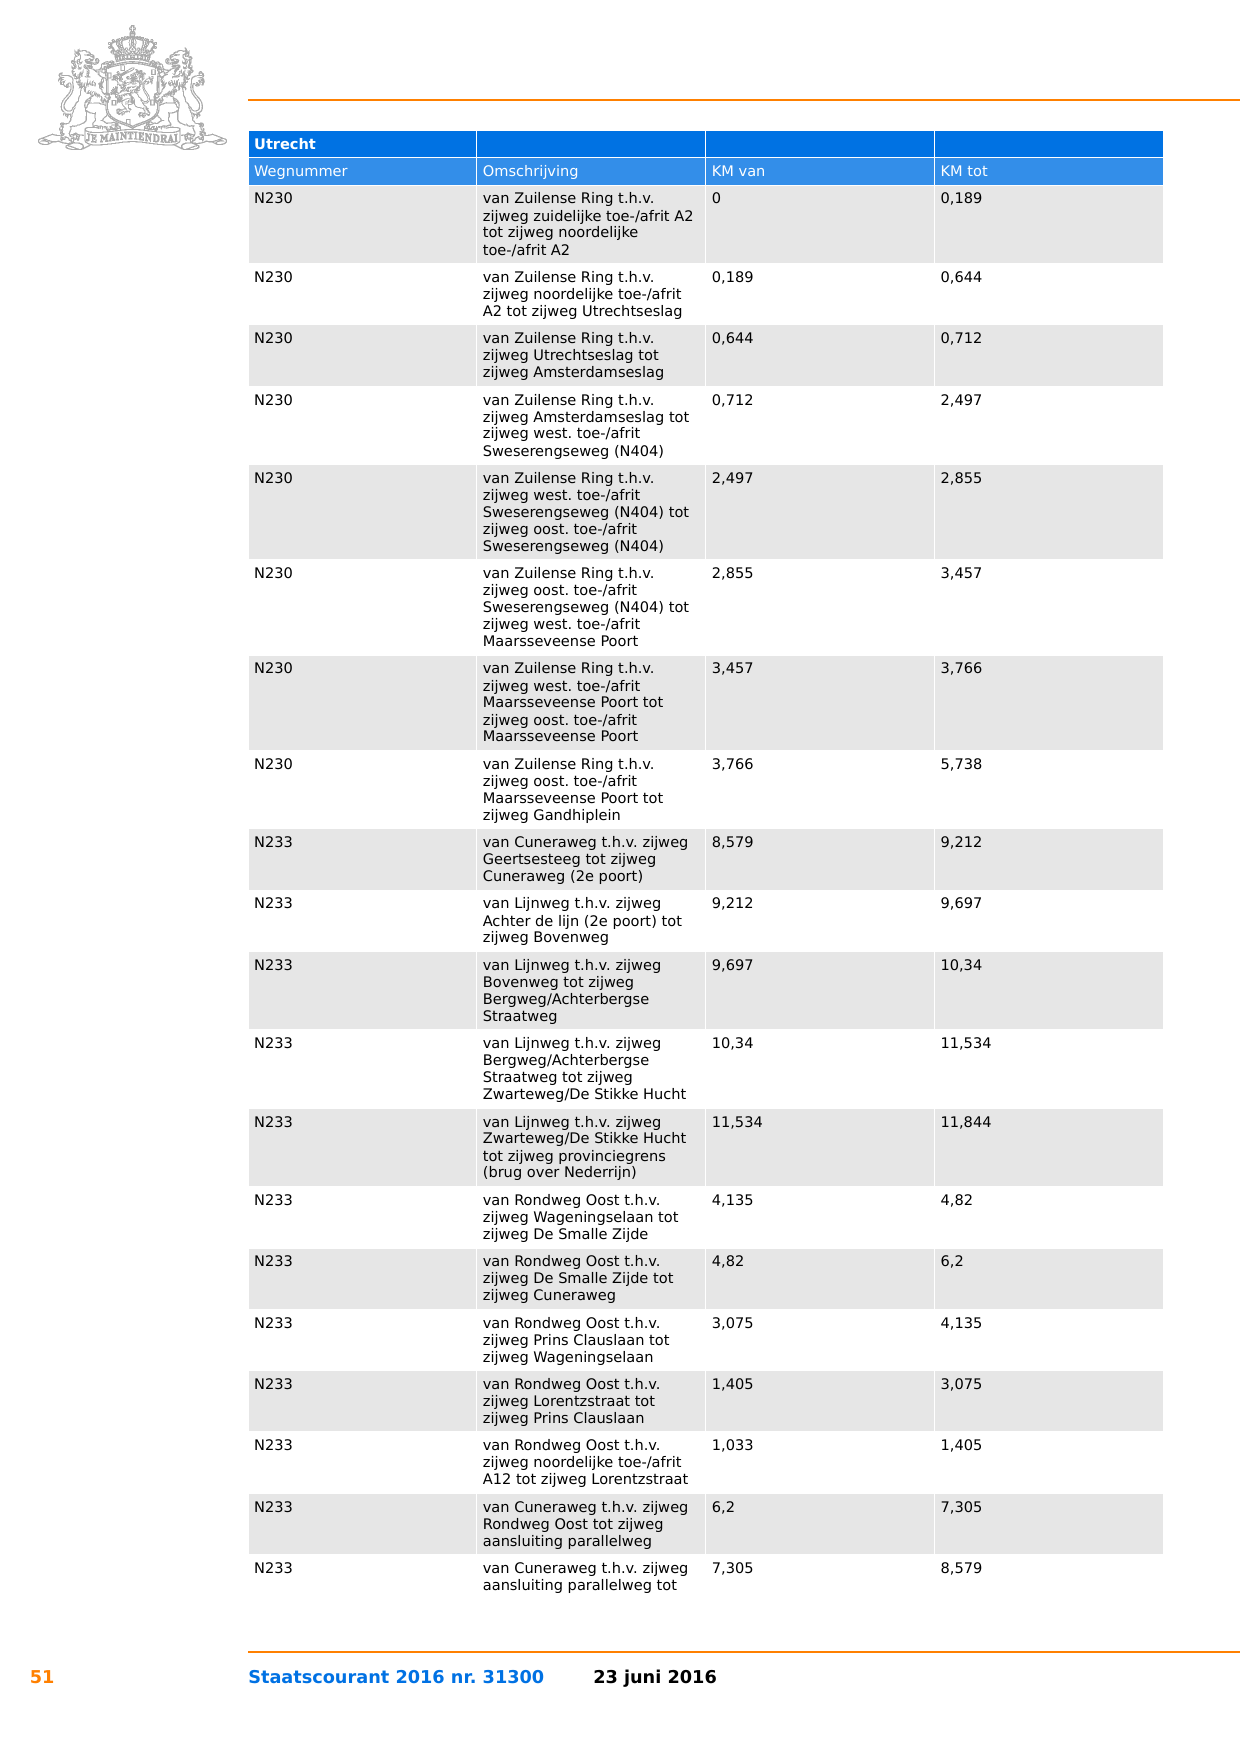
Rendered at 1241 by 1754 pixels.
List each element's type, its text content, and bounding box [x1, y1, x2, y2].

table_cell 11,534 [706, 1109, 934, 1186]
table_cell 11,844 [935, 1109, 1163, 1186]
table_cell N233 [249, 829, 476, 890]
table_cell 0 [706, 186, 934, 263]
table_cell 4,82 [935, 1187, 1163, 1247]
table_cell 0,712 [706, 387, 934, 464]
table_cell van Zuilense Ring t.h.v. zijweg noordelijke toe-/afrit A2 tot zijweg Utrechtseslag [477, 264, 705, 324]
table_cell 0,189 [935, 186, 1163, 263]
table_cell 9,697 [935, 891, 1163, 951]
table_cell 9,212 [935, 829, 1163, 890]
table_cell Omschrijving [477, 158, 705, 185]
table_cell 9,212 [706, 891, 934, 951]
table_cell N230 [249, 325, 476, 386]
table_cell van Cuneraweg t.h.v. zijweg Rondweg Oost tot zijweg aansluiting parallelweg [477, 1494, 705, 1554]
table_cell van Rondweg Oost t.h.v. zijweg De Smalle Zijde tot zijweg Cuneraweg [477, 1249, 705, 1309]
table_cell 6,2 [935, 1249, 1163, 1309]
table_cell van Zuilense Ring t.h.v. zijweg Utrechtseslag tot zijweg Amsterdamseslag [477, 325, 705, 386]
table_cell 1,033 [706, 1433, 934, 1493]
table_cell 3,766 [706, 751, 934, 828]
table_cell 1,405 [706, 1371, 934, 1431]
table_cell 4,135 [935, 1310, 1163, 1370]
table_cell 10,34 [935, 952, 1163, 1029]
table_cell van Lijnweg t.h.v. zijweg Bergweg/Achterbergse Straatweg tot zijweg Zwarteweg/De Stikke Hucht [477, 1030, 705, 1108]
table_cell N233 [249, 891, 476, 951]
table_cell 3,457 [706, 656, 934, 750]
table_cell N230 [249, 186, 476, 263]
table_cell 6,2 [706, 1494, 934, 1554]
table_cell 5,738 [935, 751, 1163, 828]
table_header [477, 131, 705, 157]
table_cell N233 [249, 952, 476, 1029]
table_cell 1,405 [935, 1433, 1163, 1493]
table_cell van Rondweg Oost t.h.v. zijweg Lorentzstraat tot zijweg Prins Clauslaan [477, 1371, 705, 1431]
table_cell van Zuilense Ring t.h.v. zijweg west. toe-/afrit Maarsseveense Poort tot zijweg oost. toe-/afrit Maarsseveense Poort [477, 656, 705, 750]
table_cell van Zuilense Ring t.h.v. zijweg Amsterdamseslag tot zijweg west. toe-/afrit Sweserengseweg (N404) [477, 387, 705, 464]
table_cell 3,075 [706, 1310, 934, 1370]
table_cell van Rondweg Oost t.h.v. zijweg noordelijke toe-/afrit A12 tot zijweg Lorentzstraat [477, 1433, 705, 1493]
table_cell 8,579 [706, 829, 934, 890]
table_cell 10,34 [706, 1030, 934, 1108]
table_cell van Cuneraweg t.h.v. zijweg Geertsesteeg tot zijweg Cuneraweg (2e poort) [477, 829, 705, 890]
table_cell 3,766 [935, 656, 1163, 750]
table_cell 9,697 [706, 952, 934, 1029]
table_cell N233 [249, 1109, 476, 1186]
table_cell 7,305 [706, 1555, 934, 1598]
table_cell N233 [249, 1371, 476, 1431]
table_cell van Lijnweg t.h.v. zijweg Zwarteweg/De Stikke Hucht tot zijweg provinciegrens (brug over Nederrijn) [477, 1109, 705, 1186]
table_cell N230 [249, 656, 476, 750]
table_cell van Zuilense Ring t.h.v. zijweg zuidelijke toe-/afrit A2 tot zijweg noordelijke toe-/afrit A2 [477, 186, 705, 263]
table_cell N230 [249, 751, 476, 828]
table_cell van Lijnweg t.h.v. zijweg Bovenweg tot zijweg Bergweg/Achterbergse Straatweg [477, 952, 705, 1029]
table_cell N233 [249, 1433, 476, 1493]
table_cell van Zuilense Ring t.h.v. zijweg west. toe-/afrit Sweserengseweg (N404) tot zijweg oost. toe-/afrit Sweserengseweg (N404) [477, 465, 705, 559]
table_cell N233 [249, 1030, 476, 1108]
table_header [706, 131, 934, 157]
table_cell N233 [249, 1249, 476, 1309]
table_cell 0,644 [935, 264, 1163, 324]
table_cell N230 [249, 264, 476, 324]
table_cell 0,189 [706, 264, 934, 324]
table_cell 3,457 [935, 560, 1163, 655]
table_cell KM tot [935, 158, 1163, 185]
table_header [935, 131, 1163, 157]
table_cell 3,075 [935, 1371, 1163, 1431]
table_cell 8,579 [935, 1555, 1163, 1598]
picture [38, 25, 227, 150]
table_cell 0,644 [706, 325, 934, 386]
table_cell N233 [249, 1555, 476, 1598]
table_cell N233 [249, 1187, 476, 1247]
table_cell 2,855 [706, 560, 934, 655]
table_header Utrecht [249, 131, 476, 157]
table_cell van Zuilense Ring t.h.v. zijweg oost. toe-/afrit Maarsseveense Poort tot zijweg Gandhiplein [477, 751, 705, 828]
table_cell 4,82 [706, 1249, 934, 1309]
table_cell N230 [249, 560, 476, 655]
table_cell N233 [249, 1310, 476, 1370]
table_cell N230 [249, 465, 476, 559]
table_cell KM van [706, 158, 934, 185]
table_cell 2,497 [935, 387, 1163, 464]
table_cell van Lijnweg t.h.v. zijweg Achter de lijn (2e poort) tot zijweg Bovenweg [477, 891, 705, 951]
table_cell Wegnummer [249, 158, 476, 185]
table_cell N230 [249, 387, 476, 464]
table_cell van Rondweg Oost t.h.v. zijweg Prins Clauslaan tot zijweg Wageningselaan [477, 1310, 705, 1370]
table_cell 4,135 [706, 1187, 934, 1247]
table_cell 2,855 [935, 465, 1163, 559]
table_cell 7,305 [935, 1494, 1163, 1554]
table_cell N233 [249, 1494, 476, 1554]
table_cell 11,534 [935, 1030, 1163, 1108]
table_cell 0,712 [935, 325, 1163, 386]
table_cell van Rondweg Oost t.h.v. zijweg Wageningselaan tot zijweg De Smalle Zijde [477, 1187, 705, 1247]
table_cell van Cuneraweg t.h.v. zijweg aansluiting parallelweg tot [477, 1555, 705, 1598]
table_cell 2,497 [706, 465, 934, 559]
table_cell van Zuilense Ring t.h.v. zijweg oost. toe-/afrit Sweserengseweg (N404) tot zijweg west. toe-/afrit Maarsseveense Poort [477, 560, 705, 655]
